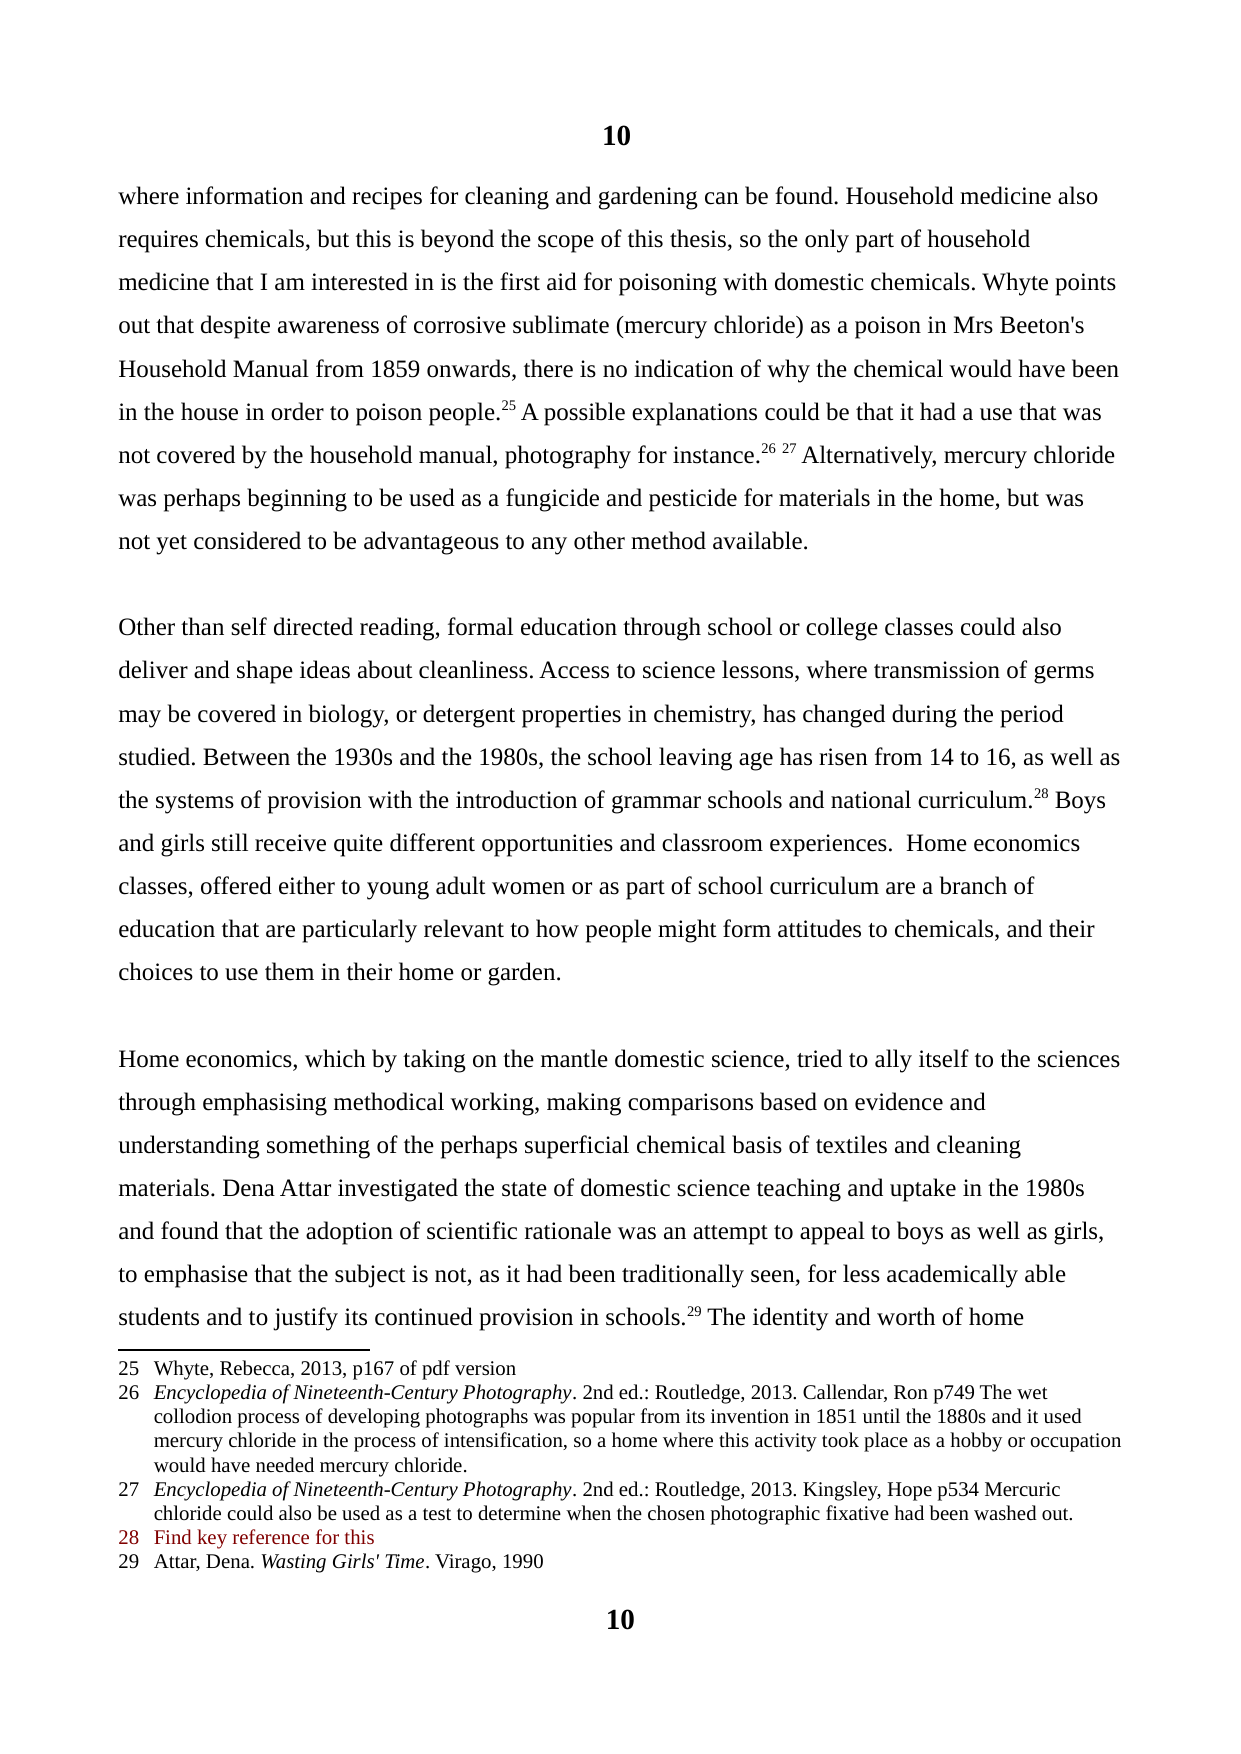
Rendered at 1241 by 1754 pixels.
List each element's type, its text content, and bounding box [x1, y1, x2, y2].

text Encyclopedia of Nineteenth-Century Photography. 2nd ed.: Routledge, 2013. Kingsley, Hope p534 Mercuric chloride could also be used as a test to determine when the chosen photographic fixative had been washed out. [118, 1477, 1122, 1525]
text Attar, Dena. Wasting Girls' Time. Virago, 1990 [118, 1549, 1122, 1573]
text where information and recipes for cleaning and gardening can be found. Household medicine also requires chemicals, but this is beyond the scope of this thesis, so the only part of household medicine that I am interested in is the first aid for poisoning with domestic chemicals. Whyte points out that despite awareness of corrosive sublimate (mercury chloride) as a poison in Mrs Beeton's Household Manual from 1859 onwards, there is no indication of why the chemical would have been in the house in order to poison people. A possible explanations could be that it had a use that was not covered by the household manual, photography for instance. Alternatively, mercury chloride was perhaps beginning to be used as a fungicide and pesticide for materials in the home, but was not yet considered to be advantageous to any other method available. [118, 181, 1122, 555]
text Encyclopedia of Nineteenth-Century Photography. 2nd ed.: Routledge, 2013. Callendar, Ron p749 The wet collodion process of developing photographs was popular from its invention in 1851 until the 1880s and it used mercury chloride in the process of intensification, so a home where this activity took place as a hobby or occupation would have needed mercury chloride. [118, 1380, 1122, 1477]
text Home economics, which by taking on the mantle domestic science, tried to ally itself to the sciences through emphasising methodical working, making comparisons based on evidence and understanding something of the perhaps superficial chemical basis of textiles and cleaning materials. Dena Attar investigated the state of domestic science teaching and uptake in the 1980s and found that the adoption of scientific rationale was an attempt to appeal to boys as well as girls, to emphasise that the subject is not, as it had been traditionally seen, for less academically able students and to justify its continued provision in schools. The identity and worth of home [118, 1044, 1122, 1331]
text Find key reference for this [118, 1525, 1122, 1549]
text Other than self directed reading, formal education through school or college classes could also deliver and shape ideas about cleanliness. Access to science lessons, where transmission of germs may be covered in biology, or detergent properties in chemistry, has changed during the period studied. Between the 1930s and the 1980s, the school leaving age has risen from 14 to 16, as well as the systems of provision with the introduction of grammar schools and national curriculum. Boys and girls still receive quite different opportunities and classroom experiences. Home economics classes, offered either to young adult women or as part of school curriculum are a branch of education that are particularly relevant to how people might form attitudes to chemicals, and their choices to use them in their home or garden. [118, 612, 1122, 986]
text Whyte, Rebecca, 2013, p167 of pdf version [118, 1356, 1122, 1380]
